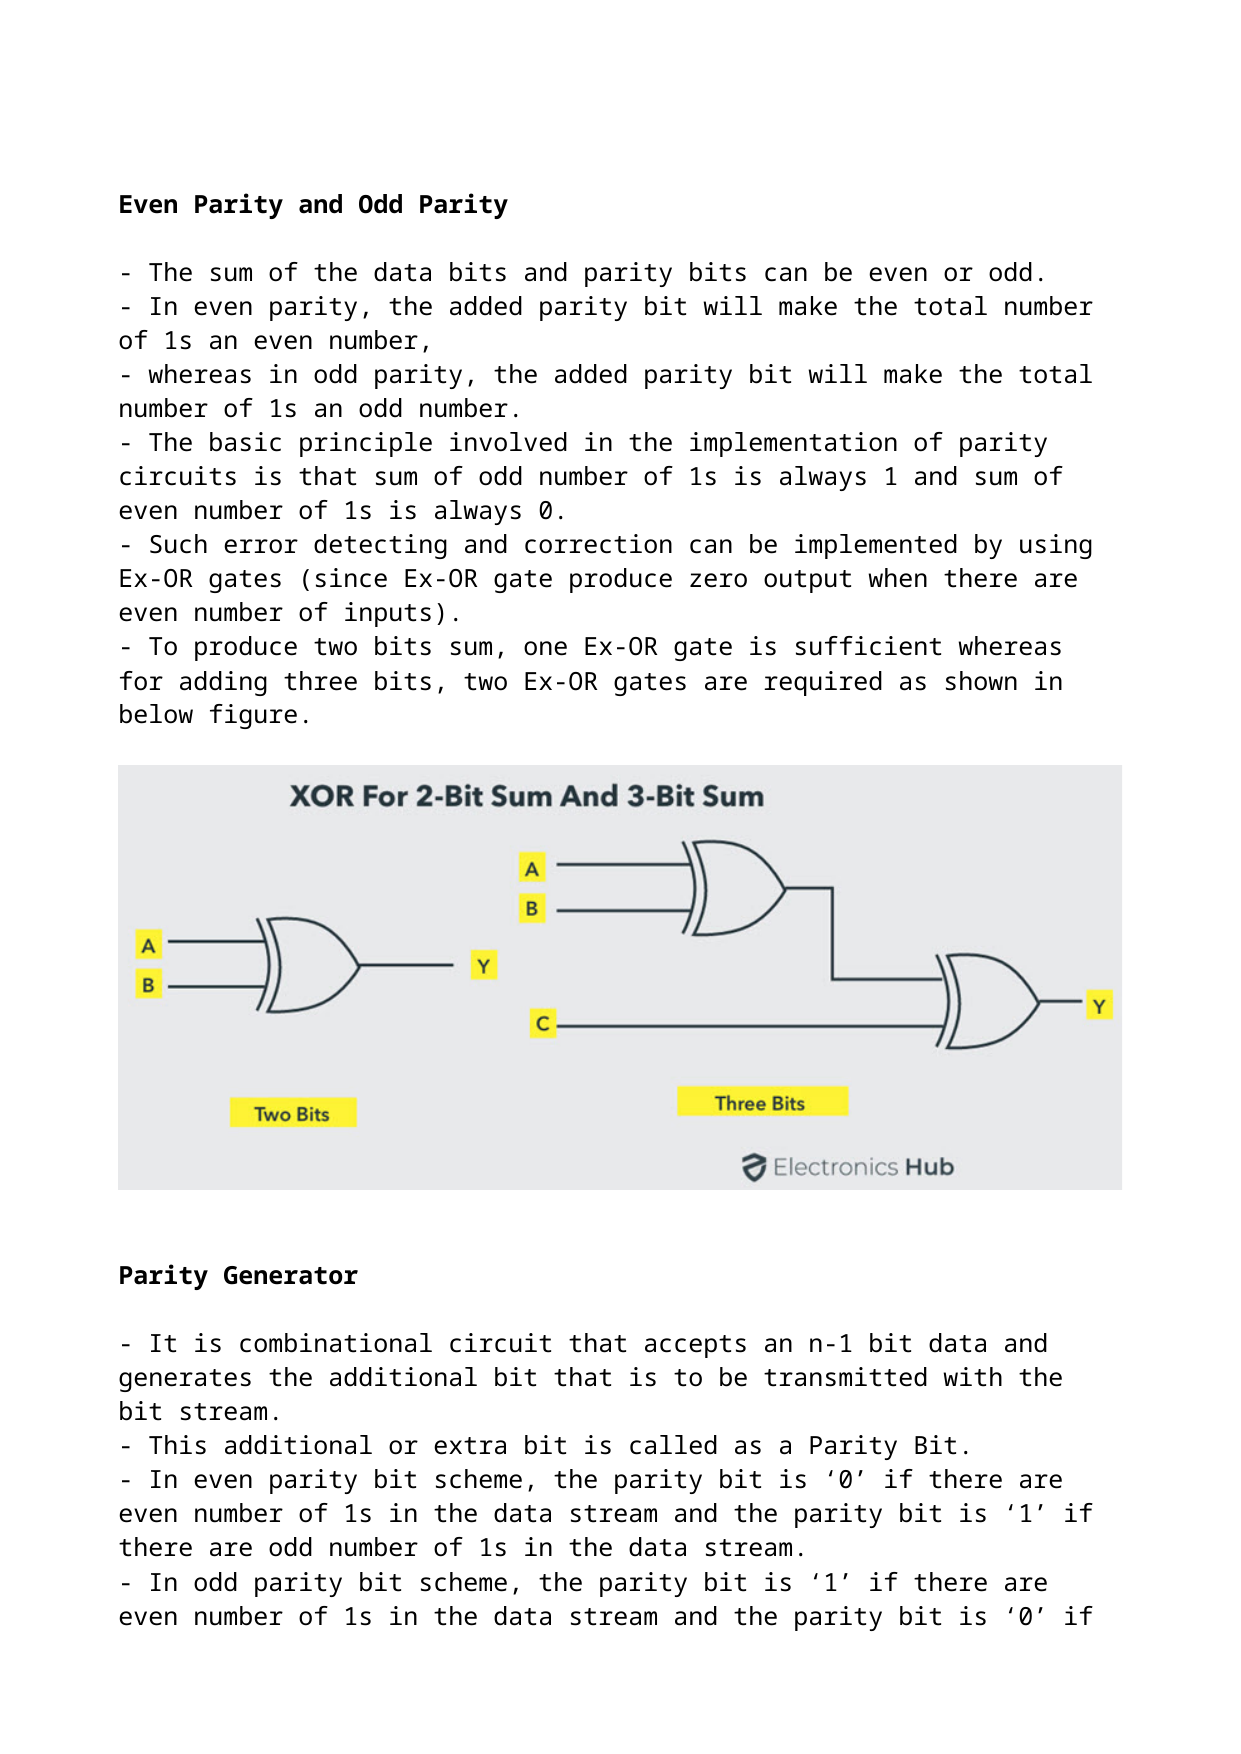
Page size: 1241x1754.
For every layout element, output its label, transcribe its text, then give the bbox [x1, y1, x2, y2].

text - In even parity bit scheme, the parity bit is ‘0’ if there are even number of 1s in the data stream and the parity bit is ‘1’ if there are odd number of 1s in the data stream. [118, 1462, 1122, 1564]
text - Such error detecting and correction can be implemented by using Ex-OR gates (since Ex-OR gate produce zero output when there are even number of inputs). [118, 527, 1122, 629]
subtitle Even Parity and Odd Parity [118, 186, 1122, 220]
text - To produce two bits sum, one Ex-OR gate is sufficient whereas for adding three bits, two Ex-OR gates are required as shown in below figure. [118, 629, 1122, 731]
text - whereas in odd parity, the added parity bit will make the total number of 1s an odd number. [118, 357, 1122, 425]
picture [118, 765, 1123, 1190]
text - In even parity, the added parity bit will make the total number of 1s an even number, [118, 288, 1122, 357]
text - In odd parity bit scheme, the parity bit is ‘1’ if there are even number of 1s in the data stream and the parity bit is ‘0’ if [118, 1564, 1122, 1632]
text - The sum of the data bits and parity bits can be even or odd. [118, 254, 1122, 288]
text - It is combinational circuit that accepts an n-1 bit data and generates the additional bit that is to be transmitted with the bit stream. [118, 1326, 1122, 1428]
subtitle Parity Generator [118, 1258, 1122, 1292]
text - This additional or extra bit is called as a Parity Bit. [118, 1428, 1122, 1462]
text - The basic principle involved in the implementation of parity circuits is that sum of odd number of 1s is always 1 and sum of even number of 1s is always 0. [118, 425, 1122, 527]
